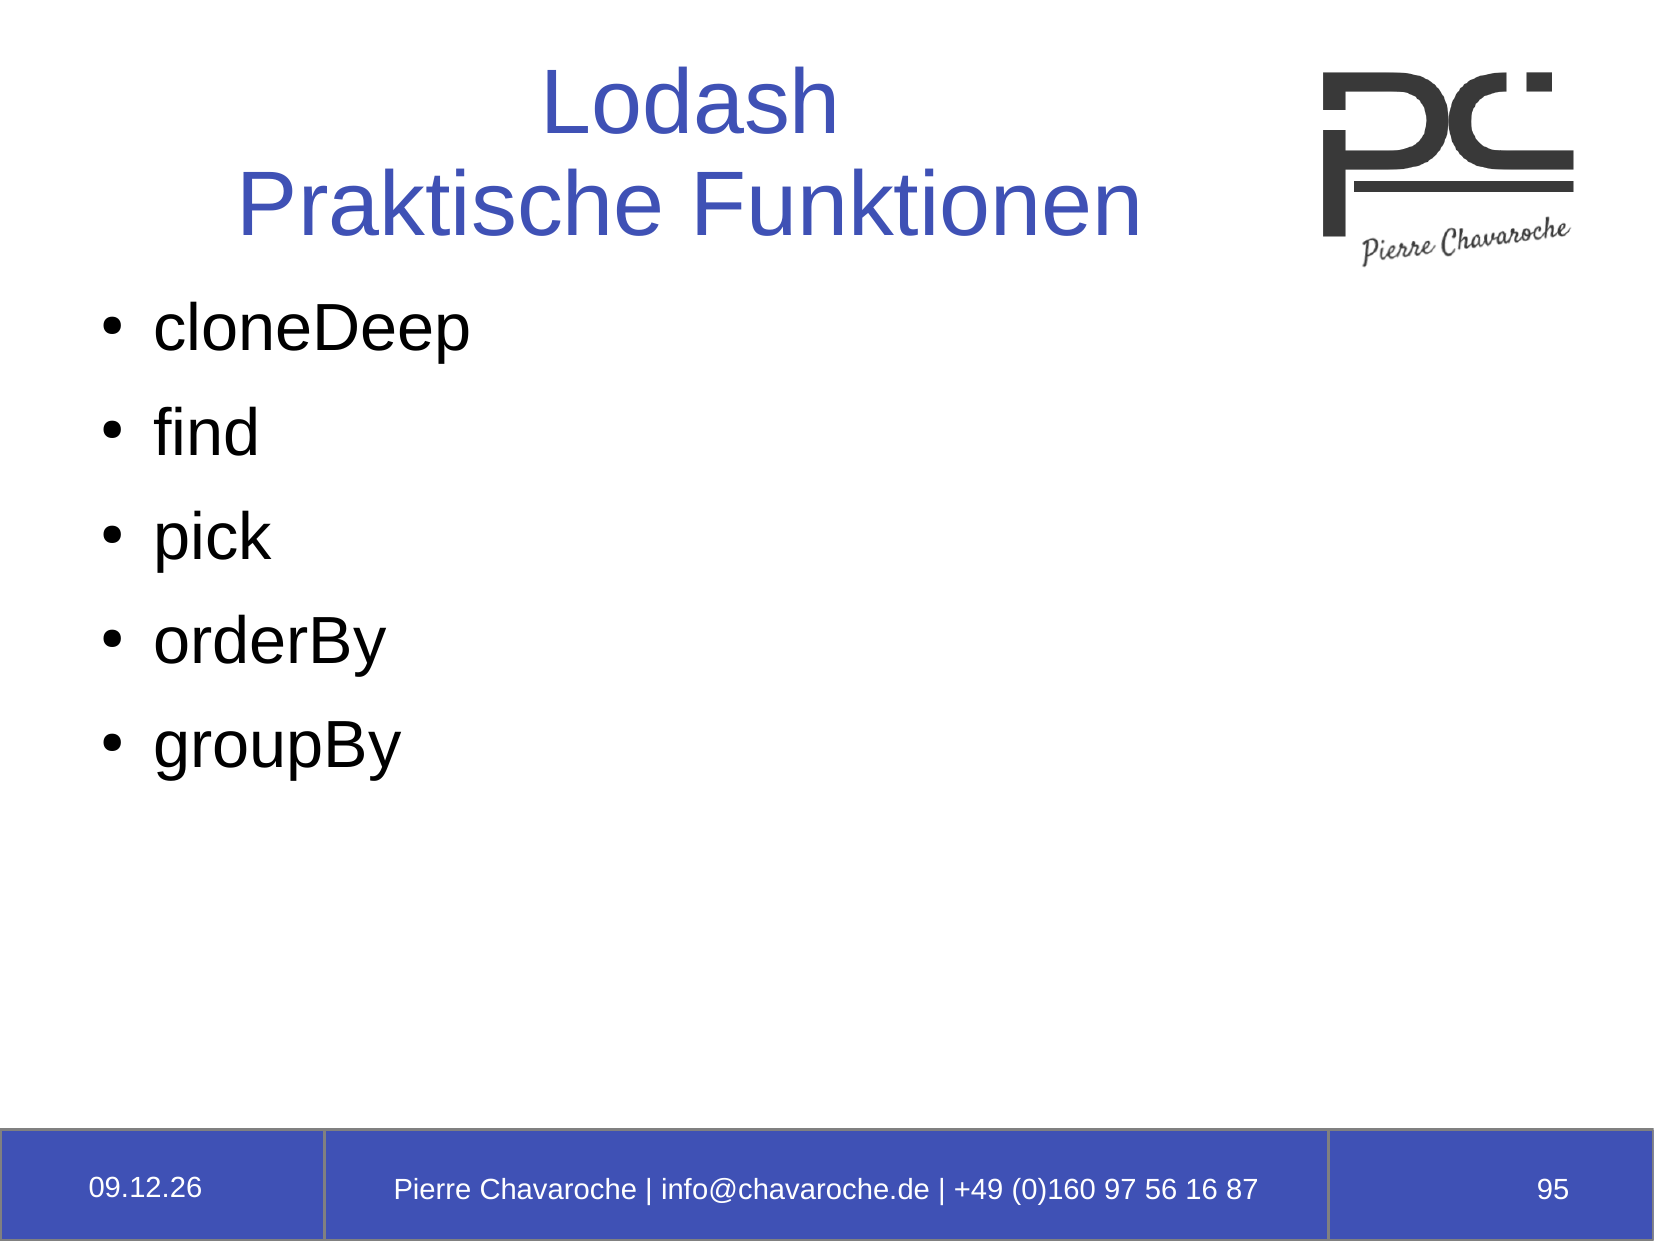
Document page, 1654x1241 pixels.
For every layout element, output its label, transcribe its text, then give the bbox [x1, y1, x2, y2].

picture [1307, 29, 1589, 311]
title Lodash Praktische Funktionen [82, 49, 1300, 257]
list cloneDeep find pick orderBy groupBy [82, 290, 1571, 1109]
